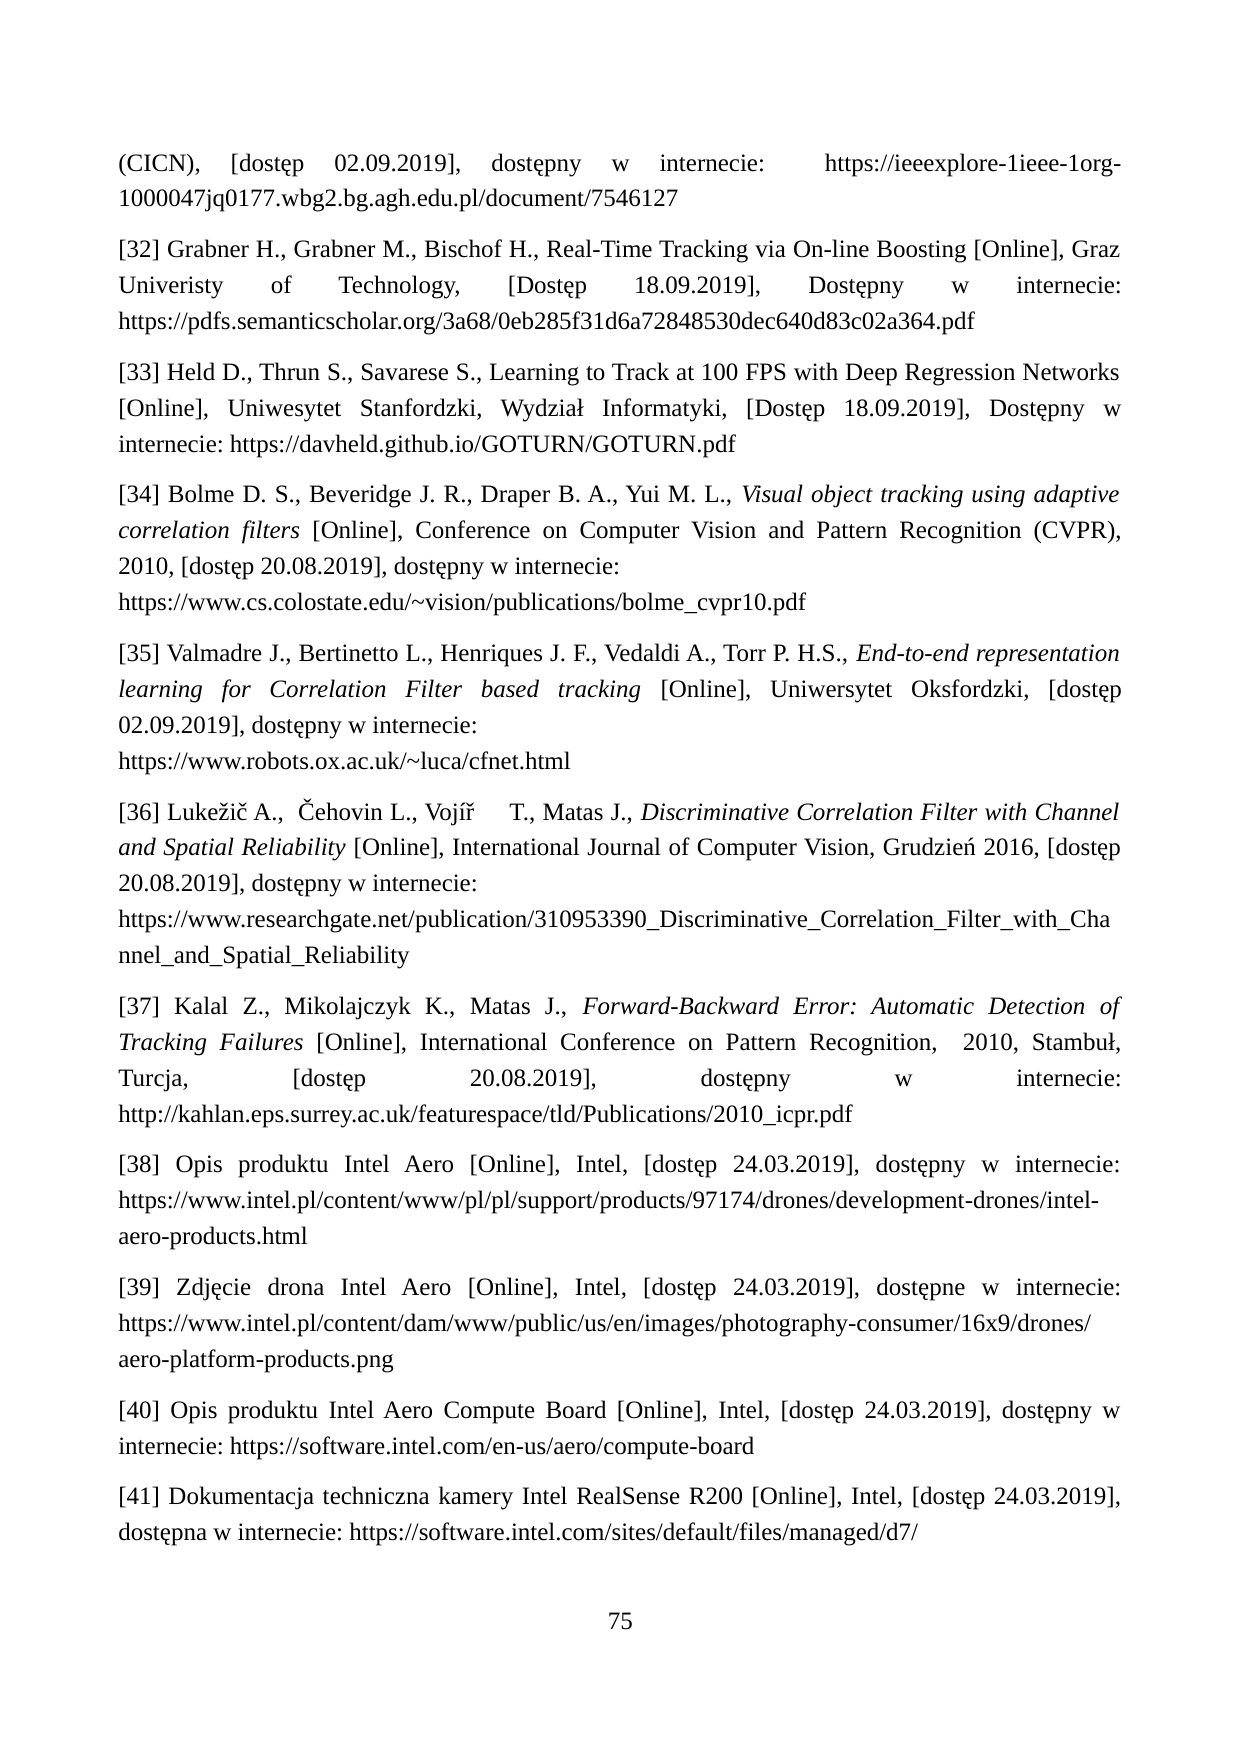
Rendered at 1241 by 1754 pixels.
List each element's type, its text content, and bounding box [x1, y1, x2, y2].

text [36] Lukežič A., Čehovin L., Vojíř T., Matas J., Discriminative Correlation Filter with Channel and Spatial Reliability [Online], International Journal of Computer Vision, Grudzień 2016, [dostęp 20.08.2019], dostępny w internecie: https://www.researchgate.net/publication/310953390_Discriminative_Correlation_Filter_with_Channel_and_Spatial_Reliability [118, 797, 1122, 969]
text [40] Opis produktu Intel Aero Compute Board [Online], Intel, [dostęp 24.03.2019], dostępny w internecie: https://software.intel.com/en-us/aero/compute-board [118, 1395, 1122, 1459]
text [41] Dokumentacja techniczna kamery Intel RealSense R200 [Online], Intel, [dostęp 24.03.2019], dostępna w internecie: https://software.intel.com/sites/default/files/managed/d7/ [118, 1481, 1122, 1546]
text (CICN), [dostęp 02.09.2019], dostępny w internecie: https://ieeexplore-1ieee-1org-1000047jq0177.wbg2.bg.agh.edu.pl/document/7546127 [118, 148, 1122, 212]
text [38] Opis produktu Intel Aero [Online], Intel, [dostęp 24.03.2019], dostępny w internecie: https://www.intel.pl/content/www/pl/pl/support/products/97174/drones/development-drones/intel-aero-products.html [118, 1149, 1122, 1250]
text [35] Valmadre J., Bertinetto L., Henriques J. F., Vedaldi A., Torr P. H.S., End-to-end representation learning for Correlation Filter based tracking [Online], Uniwersytet Oksfordzki, [dostęp 02.09.2019], dostępny w internecie: https://www.robots.ox.ac.uk/~luca/cfnet.html [118, 638, 1122, 774]
text [37] Kalal Z., Mikolajczyk K., Matas J., Forward-Backward Error: Automatic Detection of Tracking Failures [Online], International Conference on Pattern Recognition, 2010, Stambuł, Turcja, [dostęp 20.08.2019], dostępny w internecie: http://kahlan.eps.surrey.ac.uk/featurespace/tld/Publications/2010_icpr.pdf [118, 991, 1122, 1128]
text [39] Zdjęcie drona Intel Aero [Online], Intel, [dostęp 24.03.2019], dostępne w internecie: https://www.intel.pl/content/dam/www/public/us/en/images/photography-consumer/16x9/drones/aero-platform-products.png [118, 1272, 1122, 1373]
text [32] Grabner H., Grabner M., Bischof H., Real-Time Tracking via On-line Boosting [Online], Graz Univeristy of Technology, [Dostęp 18.09.2019], Dostępny w internecie: https://pdfs.semanticscholar.org/3a68/0eb285f31d6a72848530dec640d83c02a364.pdf [118, 234, 1122, 335]
text [34] Bolme D. S., Beveridge J. R., Draper B. A., Yui M. L., Visual object tracking using adaptive correlation filters [Online], Conference on Computer Vision and Pattern Recognition (CVPR), 2010, [dostęp 20.08.2019], dostępny w internecie: https://www.cs.colostate.edu/~vision/publications/bolme_cvpr10.pdf [118, 479, 1122, 616]
text [33] Held D., Thrun S., Savarese S., Learning to Track at 100 FPS with Deep Regression Networks [Online], Uniwesytet Stanfordzki, Wydział Informatyki, [Dostęp 18.09.2019], Dostępny w internecie: https://davheld.github.io/GOTURN/GOTURN.pdf [118, 357, 1122, 457]
